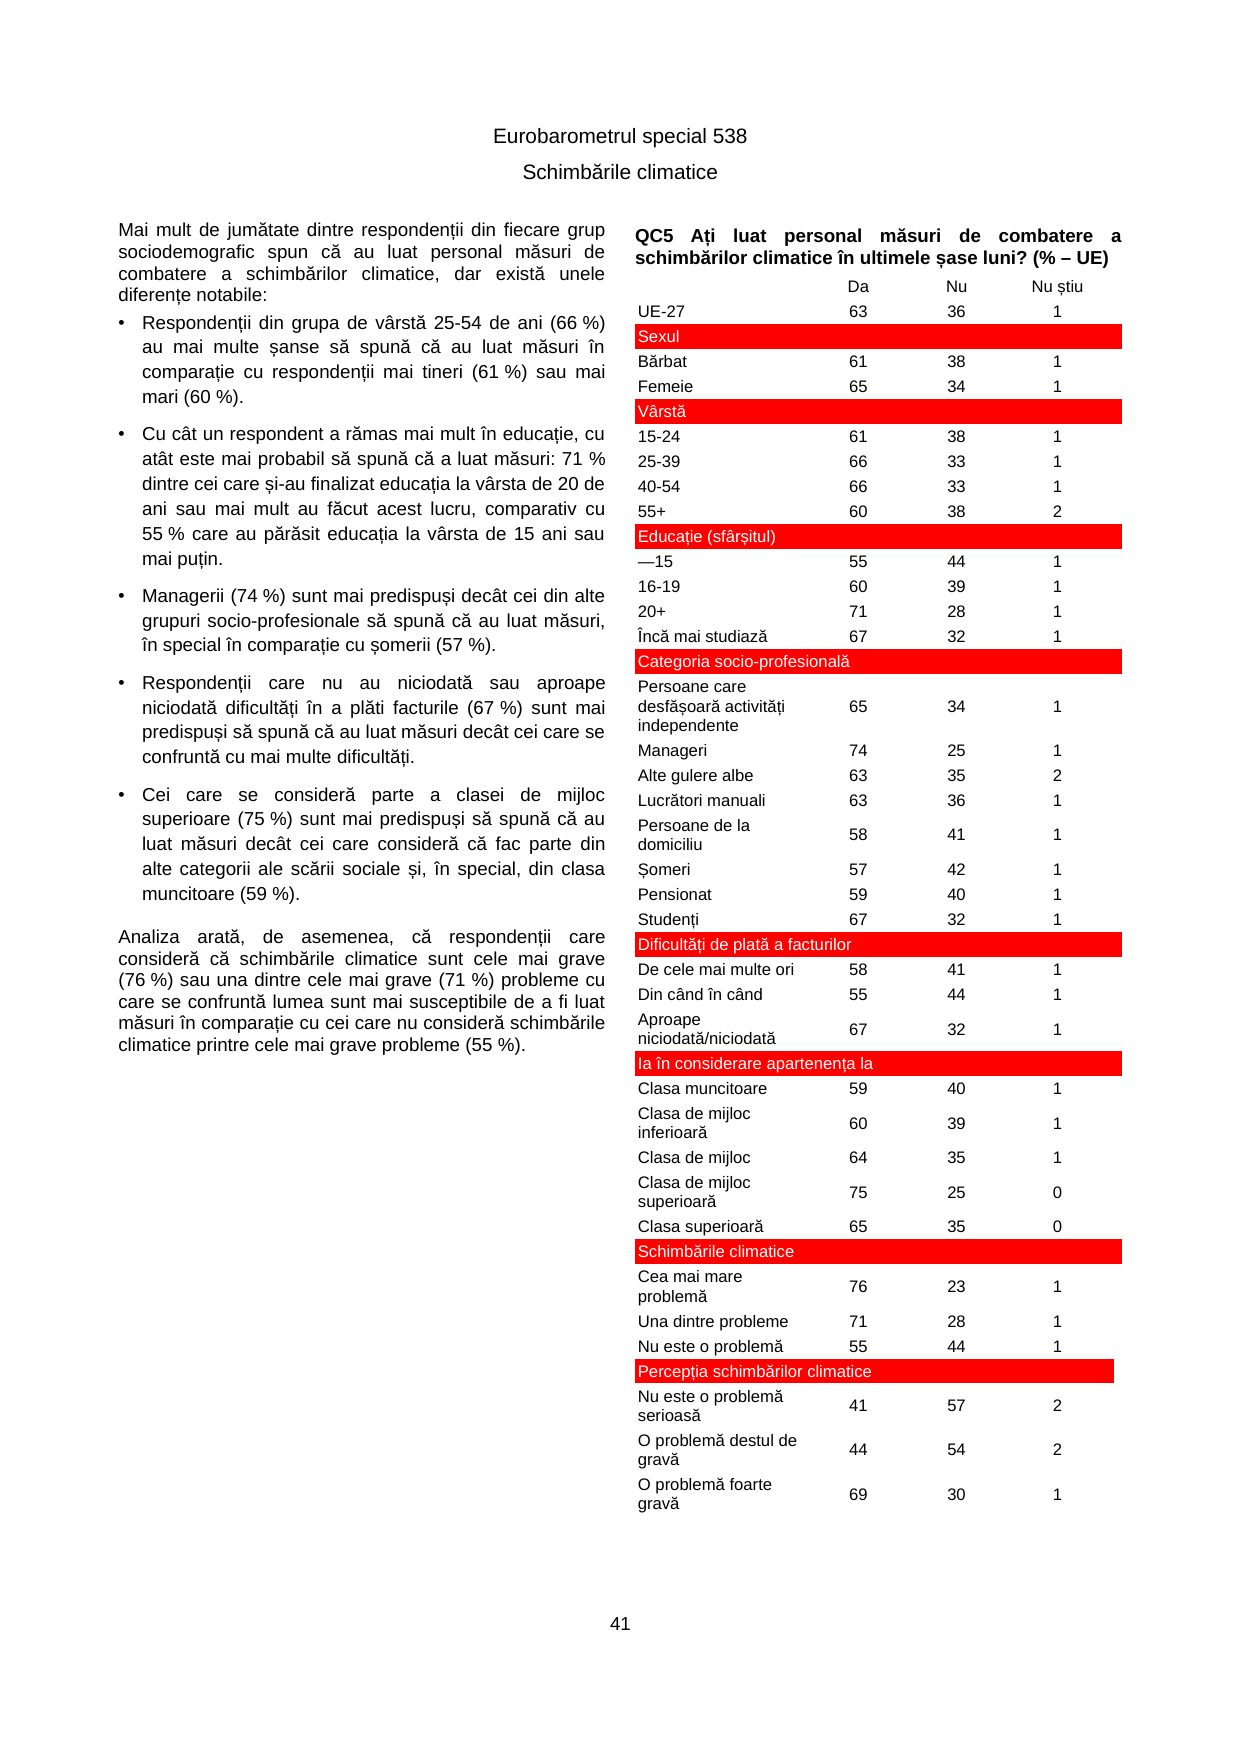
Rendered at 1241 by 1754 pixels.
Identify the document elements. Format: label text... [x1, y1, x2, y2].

table_cell Lucrători manuali [635, 788, 808, 813]
table_cell 57 [908, 1384, 1005, 1428]
table_cell [1110, 982, 1122, 1007]
table_cell Clasa de mijloc inferioară [635, 1101, 808, 1145]
list Respondenții care nu au niciodată sau aproape niciodată dificultăți în a plăti facturile (67 %) sunt mai predispuși să spună că au luat măsuri decât cei care se confruntă cu mai multe dificultăți. [118, 672, 605, 768]
table_cell Pensionat [635, 882, 808, 907]
table_cell Percepția schimbărilor climatice [635, 1359, 1114, 1383]
table_cell [1110, 1334, 1122, 1358]
table_cell 74 [808, 738, 908, 763]
table_cell [1110, 907, 1122, 932]
table_cell [1110, 449, 1122, 474]
table_header Nu [908, 274, 1005, 299]
table_cell 44 [908, 549, 1005, 574]
table_cell [1110, 474, 1122, 499]
table_cell 1 [1005, 374, 1109, 399]
text QC5 Ați luat personal măsuri de combatere a schimbărilor climatice în ultimele șase luni? (% – UE) [635, 225, 1122, 268]
table_cell 1 [1005, 424, 1109, 449]
table_cell O problemă destul de gravă [635, 1428, 808, 1472]
table_cell [1110, 1428, 1122, 1472]
table_cell 1 [1005, 1101, 1109, 1145]
list Cei care se consideră parte a clasei de mijloc superioare (75 %) sunt mai predispuși să spună că au luat măsuri decât cei care consideră că fac parte din alte categorii ale scării sociale și, în special, din clasa muncitoare (59 %). [118, 783, 605, 904]
table_cell 63 [808, 299, 908, 324]
table_cell 33 [908, 449, 1005, 474]
table_cell 60 [808, 499, 908, 524]
table_cell 40 [908, 1076, 1005, 1101]
table_cell 69 [808, 1472, 908, 1516]
table_cell 2 [1005, 1384, 1109, 1428]
table_cell [1110, 788, 1122, 813]
table_cell 36 [908, 788, 1005, 813]
table_cell Bărbat [635, 349, 808, 374]
table_cell 1 [1005, 1472, 1109, 1516]
table_cell 41 [808, 1384, 908, 1428]
table_cell 1 [1005, 474, 1109, 499]
table_cell 1 [1005, 1007, 1109, 1051]
table_cell [1110, 813, 1122, 857]
table_cell Cea mai mare problemă [635, 1264, 808, 1308]
table_cell 16-19 [635, 574, 808, 599]
table_cell 59 [808, 1076, 908, 1101]
table_header Da [808, 274, 908, 299]
table_cell 35 [908, 1214, 1005, 1239]
table_cell [1110, 1309, 1122, 1333]
table_cell 63 [808, 788, 908, 813]
table_cell Nu este o problemă [635, 1334, 808, 1358]
list Cu cât un respondent a rămas mai mult în educație, cu atât este mai probabil să spună că a luat măsuri: 71 % dintre cei care și-au finalizat educația la vârsta de 20 de ani sau mai mult au făcut acest lucru, comparativ cu 55 % care au părăsit educația la vârsta de 15 ani sau mai puțin. [118, 423, 605, 569]
table_cell 64 [808, 1145, 908, 1170]
table_cell 2 [1005, 763, 1109, 788]
table_cell [1110, 1264, 1122, 1308]
table_cell 65 [808, 374, 908, 399]
table_cell 40-54 [635, 474, 808, 499]
table_cell 1 [1005, 813, 1109, 857]
table_cell 35 [908, 763, 1005, 788]
table_cell 1 [1005, 1334, 1109, 1358]
table_cell 58 [808, 957, 908, 982]
list Managerii (74 %) sunt mai predispuși decât cei din alte grupuri socio-profesionale să spună că au luat măsuri, în special în comparație cu șomerii (57 %). [118, 584, 605, 656]
table_cell 61 [808, 349, 908, 374]
table_cell 65 [808, 1214, 908, 1239]
table_cell [1110, 574, 1122, 599]
table_cell 44 [908, 1334, 1005, 1358]
table_cell Nu este o problemă serioasă [635, 1384, 808, 1428]
table_cell Una dintre probleme [635, 1309, 808, 1333]
table_cell 1 [1005, 1264, 1109, 1308]
table_cell 25 [908, 1170, 1005, 1214]
table_cell [1110, 299, 1122, 324]
table_cell 1 [1005, 882, 1109, 907]
table_cell [1110, 1007, 1122, 1051]
table_cell 1 [1005, 574, 1109, 599]
table_cell 1 [1005, 349, 1109, 374]
table_cell Persoane care desfășoară activități independente [635, 674, 808, 738]
table_cell 71 [808, 1309, 908, 1333]
table_cell 34 [908, 374, 1005, 399]
table_cell [1110, 349, 1122, 374]
table_header [1110, 274, 1122, 299]
table_cell [1110, 599, 1122, 624]
table_cell 25-39 [635, 449, 808, 474]
table_cell 60 [808, 574, 908, 599]
table_cell De cele mai multe ori [635, 957, 808, 982]
table_cell [1110, 857, 1122, 882]
table_cell 63 [808, 763, 908, 788]
table_cell 36 [908, 299, 1005, 324]
table_cell 30 [908, 1472, 1005, 1516]
table_cell 1 [1005, 982, 1109, 1007]
table_cell 55 [808, 1334, 908, 1358]
table_cell 44 [908, 982, 1005, 1007]
table_cell 76 [808, 1264, 908, 1308]
table_cell [1110, 738, 1122, 763]
table_cell Încă mai studiază [635, 624, 808, 649]
table_cell 75 [808, 1170, 908, 1214]
table_cell 1 [1005, 907, 1109, 932]
table_cell [1110, 549, 1122, 574]
table_cell —15 [635, 549, 808, 574]
table_cell 32 [908, 907, 1005, 932]
table_cell 33 [908, 474, 1005, 499]
table_cell 61 [808, 424, 908, 449]
table_cell [1110, 882, 1122, 907]
table_cell 1 [1005, 549, 1109, 574]
table_cell 1 [1005, 857, 1109, 882]
table_cell 66 [808, 449, 908, 474]
table_cell 1 [1005, 738, 1109, 763]
table_cell [1110, 1170, 1122, 1214]
table_cell 28 [908, 599, 1005, 624]
table_cell 20+ [635, 599, 808, 624]
table_cell Șomeri [635, 857, 808, 882]
table_cell Clasa de mijloc [635, 1145, 808, 1170]
table_cell Din când în când [635, 982, 808, 1007]
table_cell [1110, 1384, 1122, 1428]
table_cell 35 [908, 1145, 1005, 1170]
table_cell 1 [1005, 674, 1109, 738]
table_cell 1 [1005, 1145, 1109, 1170]
table_cell 34 [908, 674, 1005, 738]
table_cell 25 [908, 738, 1005, 763]
table_cell [1110, 763, 1122, 788]
table_cell 55+ [635, 499, 808, 524]
table_cell 58 [808, 813, 908, 857]
table_cell [1110, 499, 1122, 524]
table_cell Manageri [635, 738, 808, 763]
table_cell 1 [1005, 599, 1109, 624]
table_cell 23 [908, 1264, 1005, 1308]
table_cell [1110, 424, 1122, 449]
table_cell 71 [808, 599, 908, 624]
table_cell [1110, 1472, 1122, 1516]
table_cell [1110, 674, 1122, 738]
table_cell Clasa muncitoare [635, 1076, 808, 1101]
table_cell [1110, 1076, 1122, 1101]
table_cell 42 [908, 857, 1005, 882]
table_cell 40 [908, 882, 1005, 907]
table_cell Persoane de la domiciliu [635, 813, 808, 857]
table_cell 32 [908, 1007, 1005, 1051]
table_cell 1 [1005, 299, 1109, 324]
table_cell Dificultăți de plată a facturilor [635, 932, 1122, 957]
table_cell [1110, 1214, 1122, 1239]
table_cell 67 [808, 907, 908, 932]
table_cell 41 [908, 813, 1005, 857]
table_cell UE-27 [635, 299, 808, 324]
table_cell 0 [1005, 1214, 1109, 1239]
table_cell 38 [908, 349, 1005, 374]
table_cell 55 [808, 982, 908, 1007]
table_cell O problemă foarte gravă [635, 1472, 808, 1516]
table_cell 28 [908, 1309, 1005, 1333]
table_header [635, 274, 808, 299]
text Mai mult de jumătate dintre respondenții din fiecare grup sociodemografic spun că au luat personal măsuri de combatere a schimbărilor climatice, dar există unele diferențe notabile: [118, 219, 605, 306]
table_cell [1110, 624, 1122, 649]
table_cell 44 [808, 1428, 908, 1472]
table_cell [1110, 1145, 1122, 1170]
table_cell 32 [908, 624, 1005, 649]
table_cell 65 [808, 674, 908, 738]
table_cell Clasa superioară [635, 1214, 808, 1239]
table_cell Aproape niciodată/niciodată [635, 1007, 808, 1051]
table_cell Sexul [635, 324, 1122, 349]
table_cell Clasa de mijloc superioară [635, 1170, 808, 1214]
table_cell Schimbările climatice [635, 1239, 1122, 1264]
table_cell 2 [1005, 1428, 1109, 1472]
table_cell [1114, 1359, 1122, 1383]
table_cell 0 [1005, 1170, 1109, 1214]
table_cell Categoria socio-profesională [635, 649, 1122, 674]
table_cell 1 [1005, 1076, 1109, 1101]
table_cell Alte gulere albe [635, 763, 808, 788]
table_cell 67 [808, 1007, 908, 1051]
table_cell 38 [908, 424, 1005, 449]
table_cell Vârstă [635, 399, 1122, 424]
table_cell 55 [808, 549, 908, 574]
table_cell 39 [908, 1101, 1005, 1145]
table_cell 57 [808, 857, 908, 882]
table_cell 38 [908, 499, 1005, 524]
table_cell 67 [808, 624, 908, 649]
table_cell [1110, 957, 1122, 982]
table_cell 60 [808, 1101, 908, 1145]
table_cell 66 [808, 474, 908, 499]
table_cell Femeie [635, 374, 808, 399]
table_cell 1 [1005, 1309, 1109, 1333]
table_cell 2 [1005, 499, 1109, 524]
table_cell 15-24 [635, 424, 808, 449]
table_cell [1110, 374, 1122, 399]
table_cell 54 [908, 1428, 1005, 1472]
table_cell 1 [1005, 449, 1109, 474]
table_cell Educație (sfârșitul) [635, 524, 1122, 549]
text Analiza arată, de asemenea, că respondenții care consideră că schimbările climatice sunt cele mai grave (76 %) sau una dintre cele mai grave (71 %) probleme cu care se confruntă lumea sunt mai susceptibile de a fi luat măsuri în comparație cu cei care nu consideră schimbările climatice printre cele mai grave probleme (55 %). [118, 926, 605, 1055]
table_cell Ia în considerare apartenența la [635, 1051, 1122, 1076]
table_cell 59 [808, 882, 908, 907]
table_cell 1 [1005, 624, 1109, 649]
table_cell 41 [908, 957, 1005, 982]
table_cell Studenți [635, 907, 808, 932]
table_header Nu știu [1005, 274, 1109, 299]
table_cell 1 [1005, 957, 1109, 982]
table_cell 1 [1005, 788, 1109, 813]
table_cell [1110, 1101, 1122, 1145]
list Respondenții din grupa de vârstă 25-54 de ani (66 %) au mai multe șanse să spună că au luat măsuri în comparație cu respondenții mai tineri (61 %) sau mai mari (60 %). [118, 311, 605, 407]
table_cell 39 [908, 574, 1005, 599]
